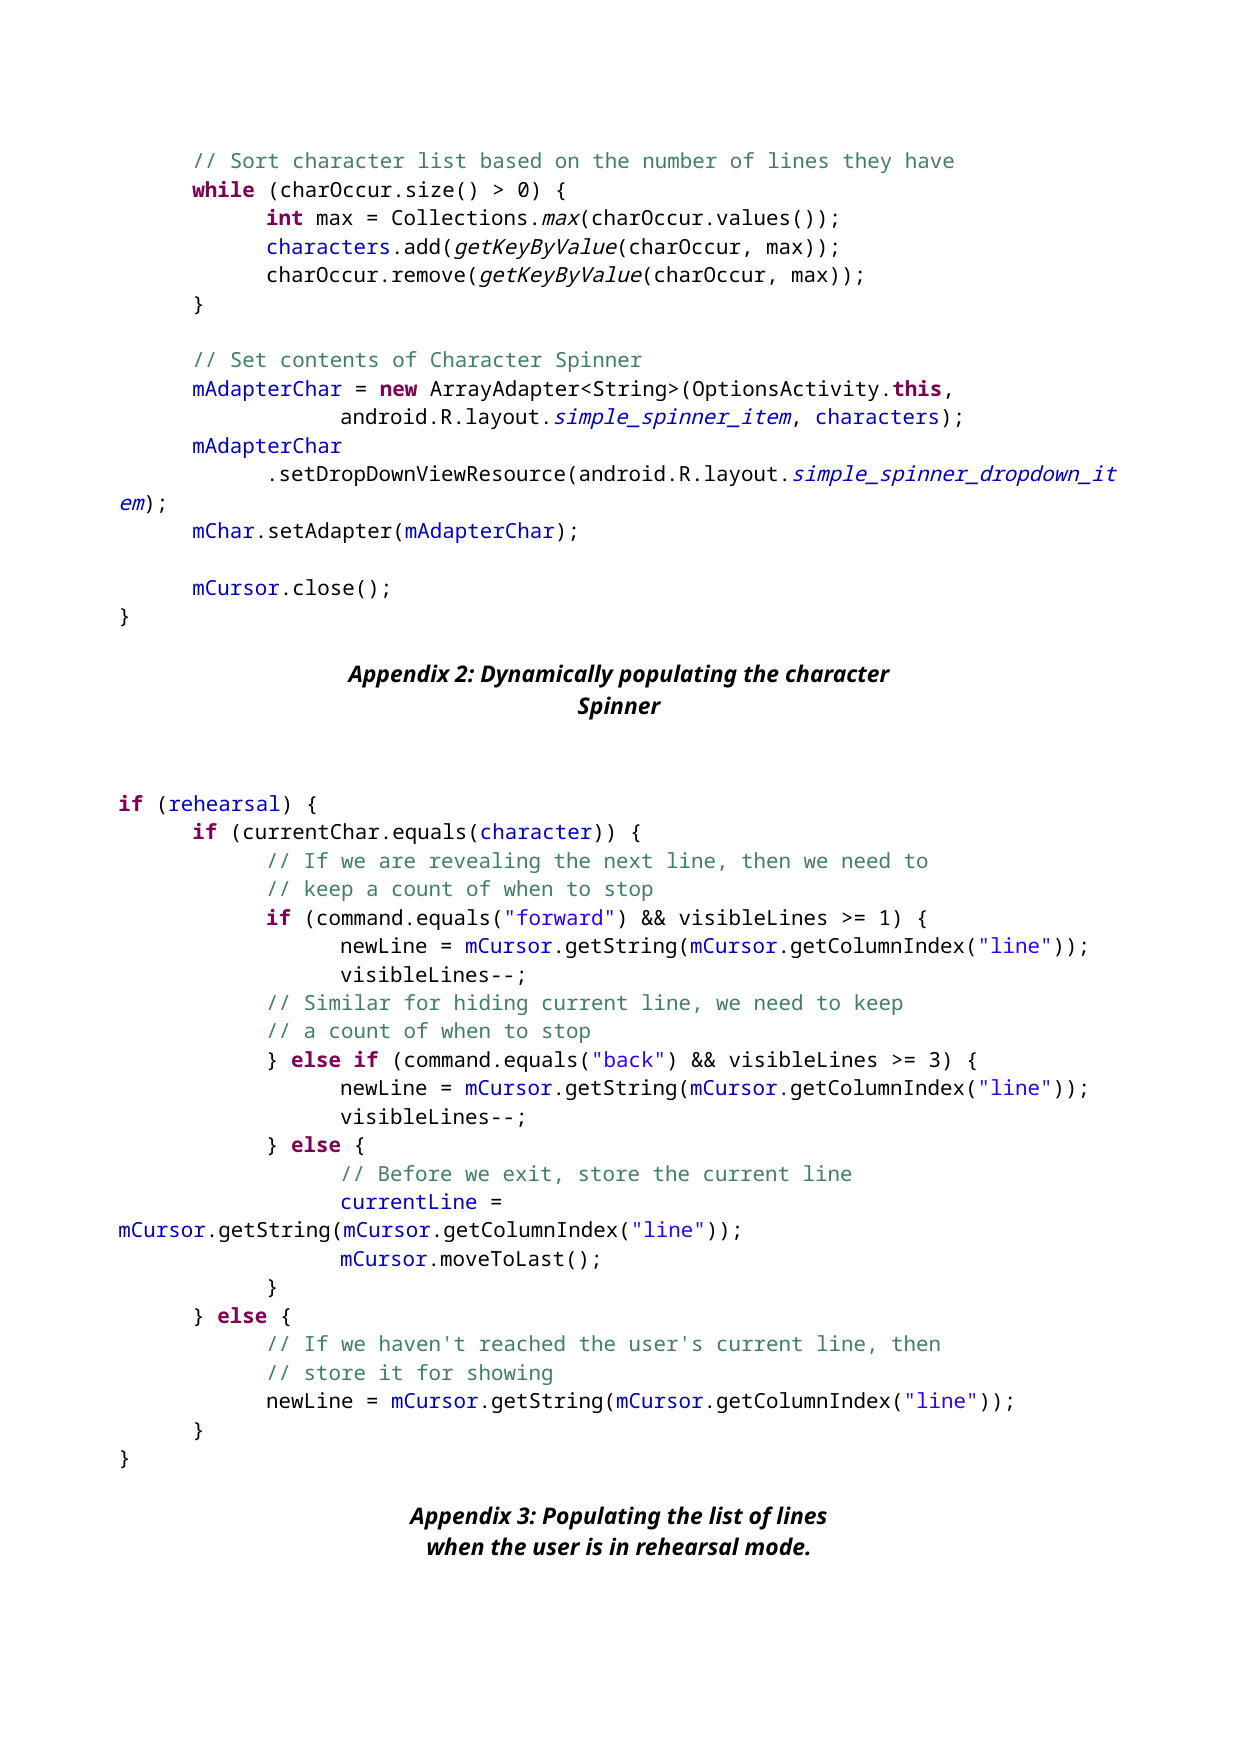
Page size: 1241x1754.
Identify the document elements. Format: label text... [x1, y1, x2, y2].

text visibleLines--; [118, 960, 1122, 988]
text // Sort character list based on the number of lines they have [118, 147, 1122, 175]
text mAdapterChar = new ArrayAdapter<String>(OptionsActivity.this, [118, 374, 1122, 402]
text // Similar for hiding current line, we need to keep [118, 988, 1122, 1017]
text // If we are revealing the next line, then we need to [118, 846, 1122, 874]
text if (currentChar.equals(character)) { [118, 817, 1122, 846]
text newLine = mCursor.getString(mCursor.getColumnIndex("line")); [118, 1073, 1122, 1102]
text } else { [118, 1130, 1122, 1159]
text } [118, 1415, 1122, 1443]
text mCursor.close(); [118, 573, 1122, 602]
text Appendix 2: Dynamically populating the character [118, 658, 1122, 690]
text // keep a count of when to stop [118, 874, 1122, 903]
text } else if (command.equals("back") && visibleLines >= 3) { [118, 1045, 1122, 1073]
text android.R.layout.simple_spinner_item, characters); [118, 402, 1122, 431]
text } else { [118, 1301, 1122, 1329]
text } [118, 289, 1122, 317]
text newLine = mCursor.getString(mCursor.getColumnIndex("line")); [118, 931, 1122, 960]
text mChar.setAdapter(mAdapterChar); [118, 516, 1122, 545]
text // store it for showing [118, 1358, 1122, 1386]
text charOccur.remove(getKeyByValue(charOccur, max)); [118, 260, 1122, 289]
text mAdapterChar [118, 431, 1122, 459]
text if (rehearsal) { [118, 789, 1122, 817]
text when the user is in rehearsal mode. [118, 1531, 1122, 1562]
text currentLine = mCursor.getString(mCursor.getColumnIndex("line")); [118, 1187, 1122, 1244]
text int max = Collections.max(charOccur.values()); [118, 203, 1122, 232]
text .setDropDownViewResource(android.R.layout.simple_spinner_dropdown_item); [118, 459, 1122, 516]
text // Before we exit, store the current line [118, 1159, 1122, 1187]
text } [118, 602, 1122, 630]
text // a count of when to stop [118, 1017, 1122, 1045]
text // Set contents of Character Spinner [118, 346, 1122, 374]
text // If we haven't reached the user's current line, then [118, 1329, 1122, 1358]
text mCursor.moveToLast(); [118, 1244, 1122, 1272]
text newLine = mCursor.getString(mCursor.getColumnIndex("line")); [118, 1386, 1122, 1415]
text characters.add(getKeyByValue(charOccur, max)); [118, 232, 1122, 260]
text Spinner [118, 690, 1122, 721]
text if (command.equals("forward") && visibleLines >= 1) { [118, 903, 1122, 931]
text } [118, 1443, 1122, 1472]
text visibleLines--; [118, 1102, 1122, 1130]
text while (charOccur.size() > 0) { [118, 175, 1122, 203]
text } [118, 1272, 1122, 1301]
text Appendix 3: Populating the list of lines [118, 1500, 1122, 1531]
